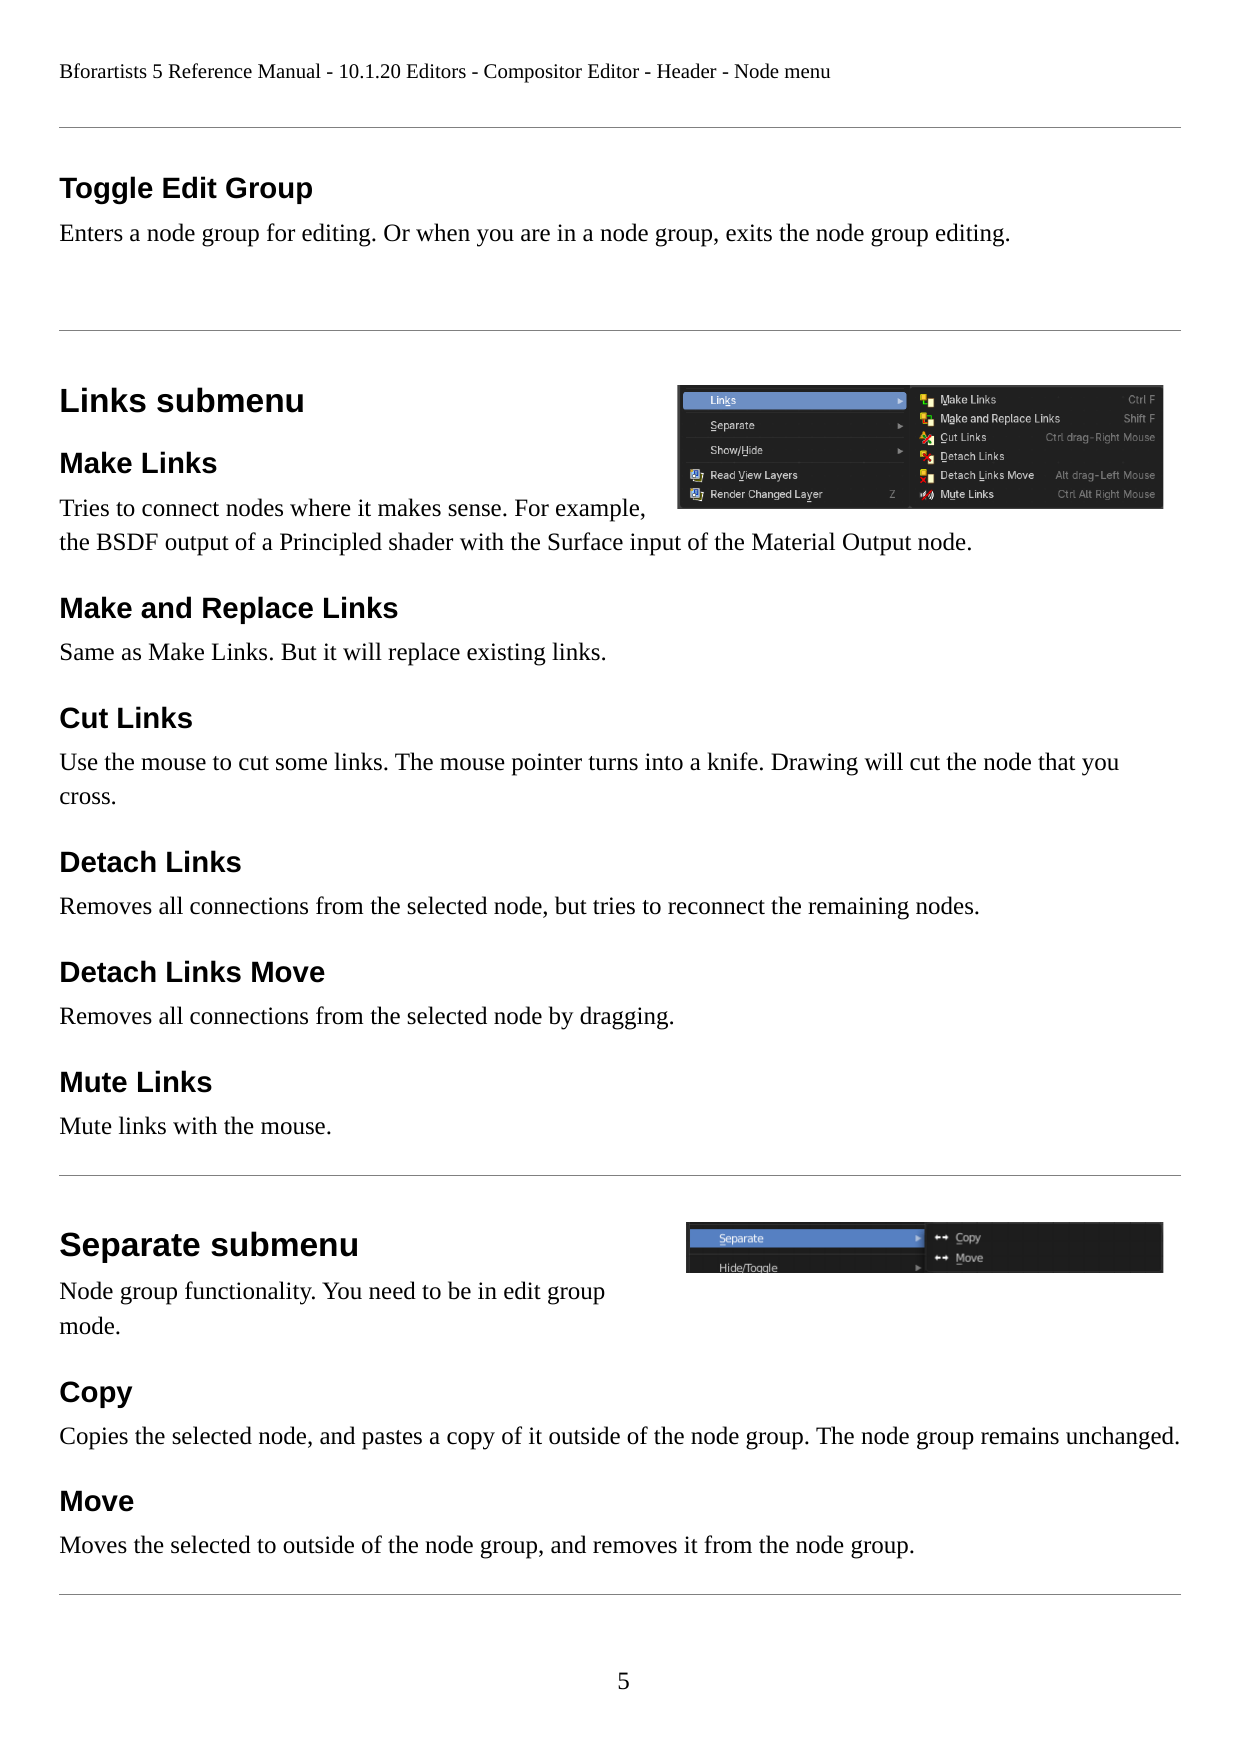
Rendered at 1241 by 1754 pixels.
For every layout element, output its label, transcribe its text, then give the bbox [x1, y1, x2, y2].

text Same as Make Links. But it will replace existing links. [59, 637, 1181, 666]
subtitle Make Links [59, 446, 677, 480]
text Mute links with the mouse. [59, 1111, 1181, 1140]
subtitle Move [59, 1484, 1181, 1518]
text Copies the selected node, and pastes a copy of it outside of the node group. The node group remains unchanged. [59, 1421, 1181, 1449]
picture [677, 385, 1164, 509]
text Removes all connections from the selected node, but tries to reconnect the remaining nodes. [59, 891, 1181, 920]
subtitle Detach Links [59, 845, 1181, 879]
text Removes all connections from the selected node by dragging. [59, 1001, 1181, 1030]
text Node group functionality. You need to be in edit group mode. [59, 1276, 1181, 1339]
subtitle Separate submenu [59, 1225, 686, 1264]
subtitle Make and Replace Links [59, 591, 1181, 624]
subtitle Copy [59, 1374, 1181, 1408]
subtitle Toggle Edit Group [59, 171, 1181, 205]
subtitle Links submenu [59, 381, 1181, 419]
text Moves the selected to outside of the node group, and removes it from the node group. [59, 1531, 1181, 1559]
subtitle Detach Links Move [59, 955, 1181, 989]
subtitle Mute Links [59, 1065, 1181, 1099]
subtitle [1164, 1225, 1181, 1264]
text Enters a node group for editing. Or when you are in a node group, exits the node group editing. [59, 218, 1181, 246]
text Tries to connect nodes where it makes sense. For example, the BSDF output of a Principled shader with the Surface input of the Material Output node. [59, 493, 1181, 556]
subtitle Cut Links [59, 701, 1181, 734]
text Use the mouse to cut some links. The mouse pointer turns into a knife. Drawing will cut the node that you cross. [59, 747, 1181, 810]
picture [686, 1222, 1164, 1273]
subtitle [1164, 446, 1181, 480]
